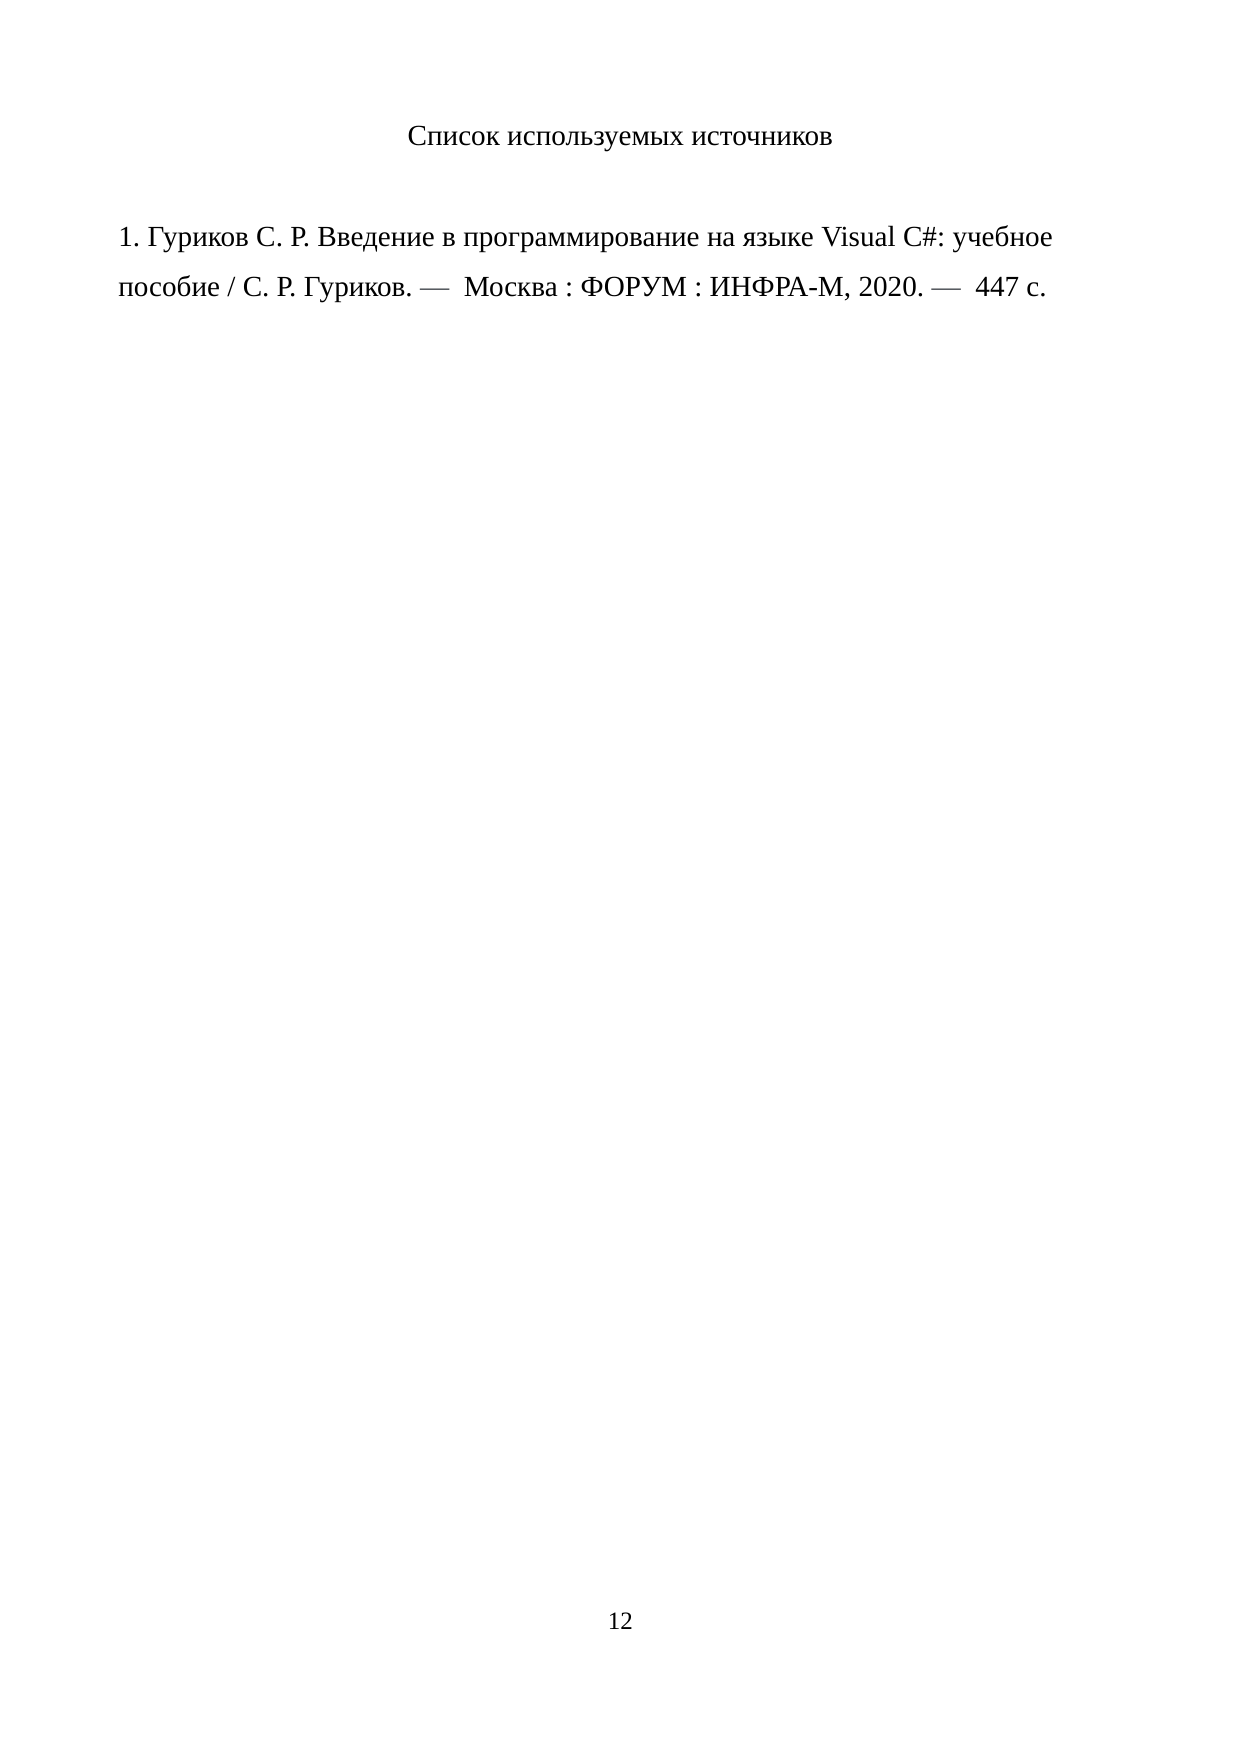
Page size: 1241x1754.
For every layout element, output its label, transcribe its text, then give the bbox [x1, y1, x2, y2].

text Список используемых источников [118, 118, 1122, 152]
text 1. Гуриков С. Р. Введение в программирование на языке Visual C#: учебное пособие / С. Р. Гуриков. — Москва : ФОРУМ : ИНФРА-М, 2020. — 447 с. [118, 219, 1122, 303]
